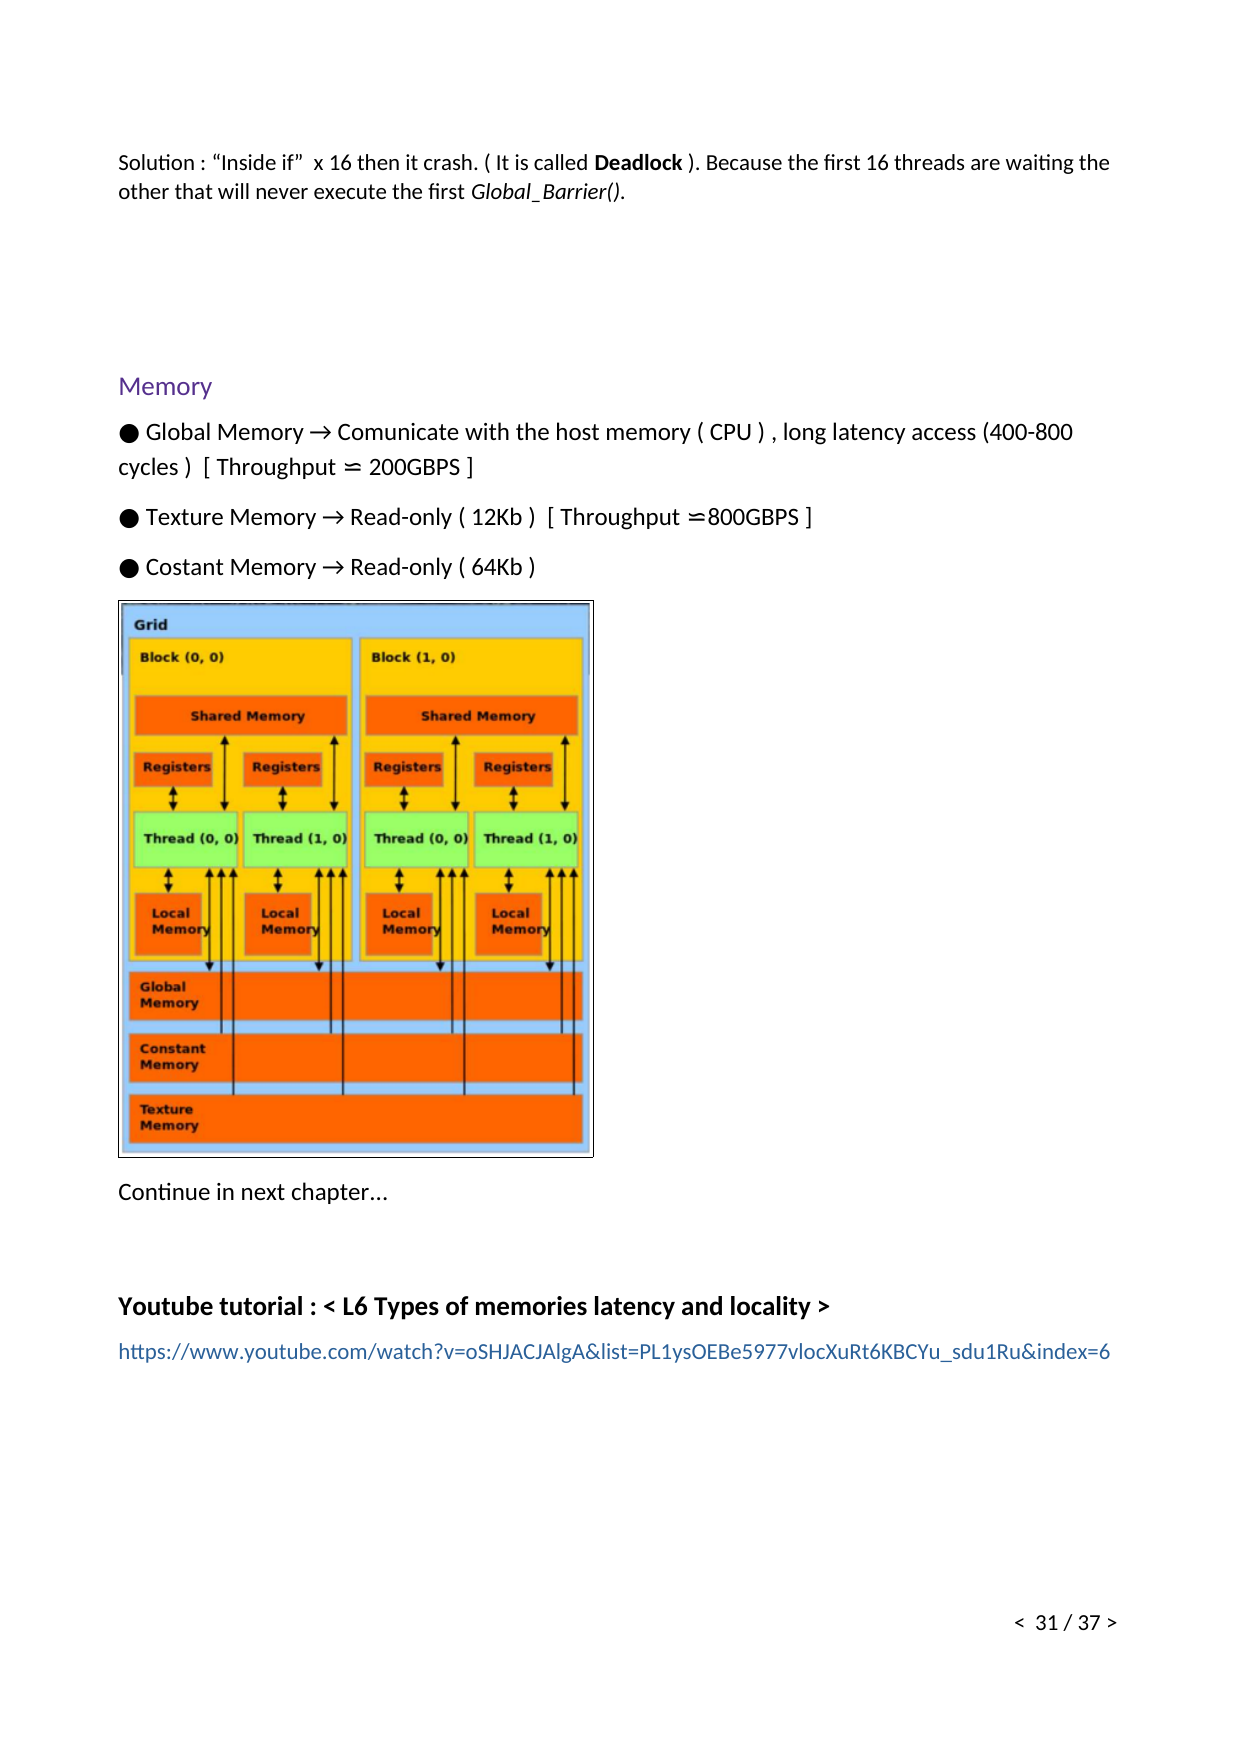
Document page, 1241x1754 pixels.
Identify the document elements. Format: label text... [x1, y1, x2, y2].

text Continue in next chapter... [118, 1176, 1122, 1206]
subtitle Memory [118, 369, 1122, 402]
text Solution : “Inside if” x 16 then it crash. ( It is called Deadlock ). Because the first 16 threads are waiting the other that will never execute the first Global_Barrier(). [118, 148, 1122, 206]
text ● Texture Memory → Read-only ( 12Kb ) [ Throughput ⋍800GBPS ] [118, 501, 1122, 532]
text ● Costant Memory → Read-only ( 64Kb ) [118, 551, 1122, 581]
text https://www.youtube.com/watch?v=oSHJACJAlgA&list=PL1ysOEBe5977vlocXuRt6KBCYu_sdu1Ru&index=6 [118, 1337, 1122, 1365]
subtitle Youtube tutorial : < L6 Types of memories latency and locality > [118, 1289, 1122, 1323]
picture [121, 603, 590, 1154]
text ● Global Memory → Comunicate with the host memory ( CPU ) , long latency access (400-800 cycles ) [ Throughput ⋍ 200GBPS ] [118, 416, 1122, 482]
